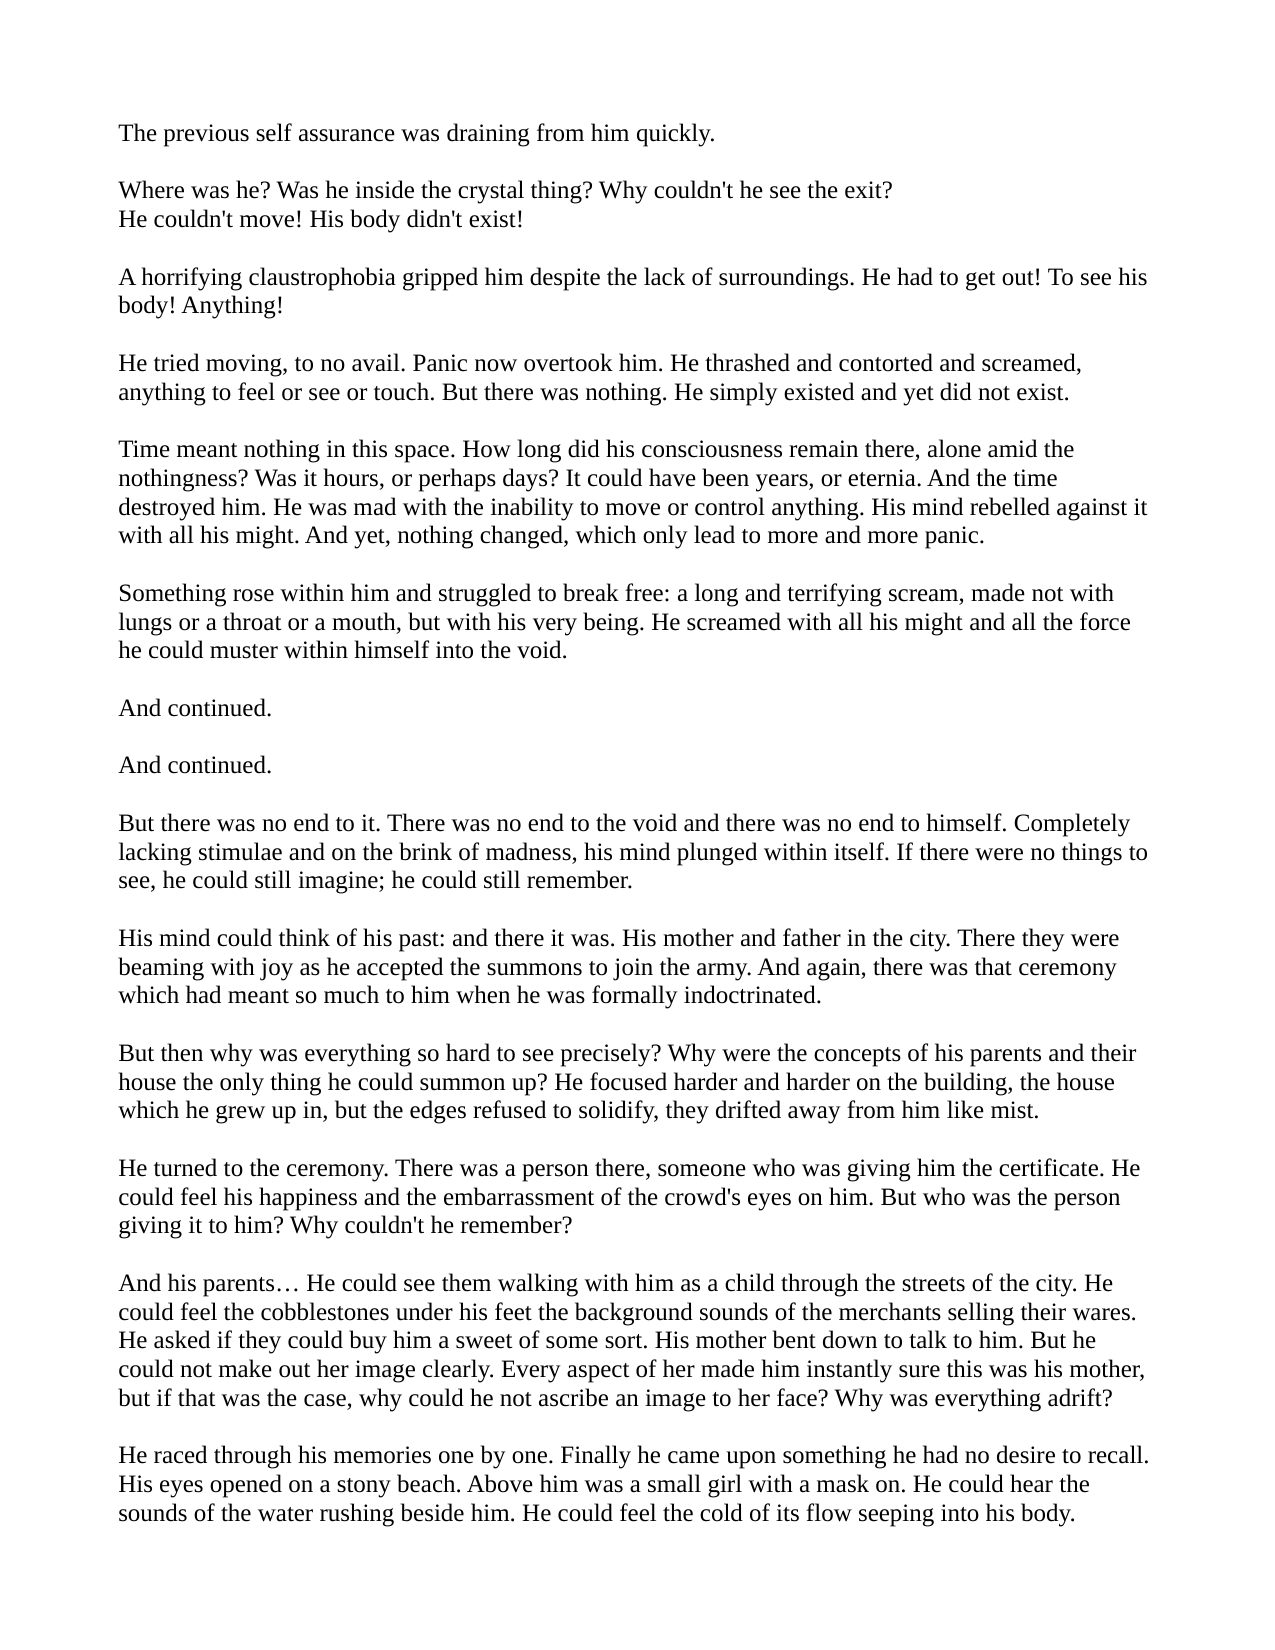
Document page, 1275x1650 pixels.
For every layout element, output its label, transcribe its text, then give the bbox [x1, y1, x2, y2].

text Something rose within him and struggled to break free: a long and terrifying scream, made not with lungs or a throat or a mouth, but with his very being. He screamed with all his might and all the force he could muster within himself into the void. [118, 578, 1157, 664]
text And continued. [118, 693, 1157, 722]
text He tried moving, to no avail. Panic now overtook him. He thrashed and contorted and screamed, anything to feel or see or touch. But there was nothing. He simply existed and yet did not exist. [118, 348, 1157, 406]
text His mind could think of his past: and there it was. His mother and father in the city. There they were beaming with joy as he accepted the summons to join the army. And again, there was that ceremony which had meant so much to him when he was formally indoctrinated. [118, 923, 1157, 1009]
text A horrifying claustrophobia gripped him despite the lack of surroundings. He had to get out! To see his body! Anything! [118, 262, 1157, 319]
text And continued. [118, 751, 1157, 779]
text And his parents… He could see them walking with him as a child through the streets of the city. He could feel the cobblestones under his feet the background sounds of the merchants selling their wares. He asked if they could buy him a sweet of some sort. His mother bent down to talk to him. But he could not make out her image clearly. Every aspect of her made him instantly sure this was his mother, but if that was the case, why could he not ascribe an image to her face? Why was everything adrift? [118, 1268, 1157, 1412]
text He couldn't move! His body didn't exist! [118, 204, 1157, 233]
text The previous self assurance was draining from him quickly. [118, 118, 1157, 147]
text But there was no end to it. There was no end to the void and there was no end to himself. Completely lacking stimulae and on the brink of madness, his mind plunged within itself. If there were no things to see, he could still imagine; he could still remember. [118, 808, 1157, 894]
text He raced through his memories one by one. Finally he came upon something he had no desire to recall. His eyes opened on a stony beach. Above him was a small girl with a mask on. He could hear the sounds of the water rushing beside him. He could feel the cold of its flow seeping into his body. [118, 1441, 1157, 1527]
text He turned to the ceremony. There was a person there, someone who was giving him the certificate. He could feel his happiness and the embarrassment of the crowd's eyes on him. But who was the person giving it to him? Why couldn't he remember? [118, 1153, 1157, 1239]
text Time meant nothing in this space. How long did his consciousness remain there, alone amid the nothingness? Was it hours, or perhaps days? It could have been years, or eternia. And the time destroyed him. He was mad with the inability to move or control anything. His mind rebelled against it with all his might. And yet, nothing changed, which only lead to more and more panic. [118, 434, 1157, 549]
text But then why was everything so hard to see precisely? Why were the concepts of his parents and their house the only thing he could summon up? He focused harder and harder on the building, the house which he grew up in, but the edges refused to solidify, they drifted away from him like mist. [118, 1038, 1157, 1124]
text Where was he? Was he inside the crystal thing? Why couldn't he see the exit? [118, 176, 1157, 204]
